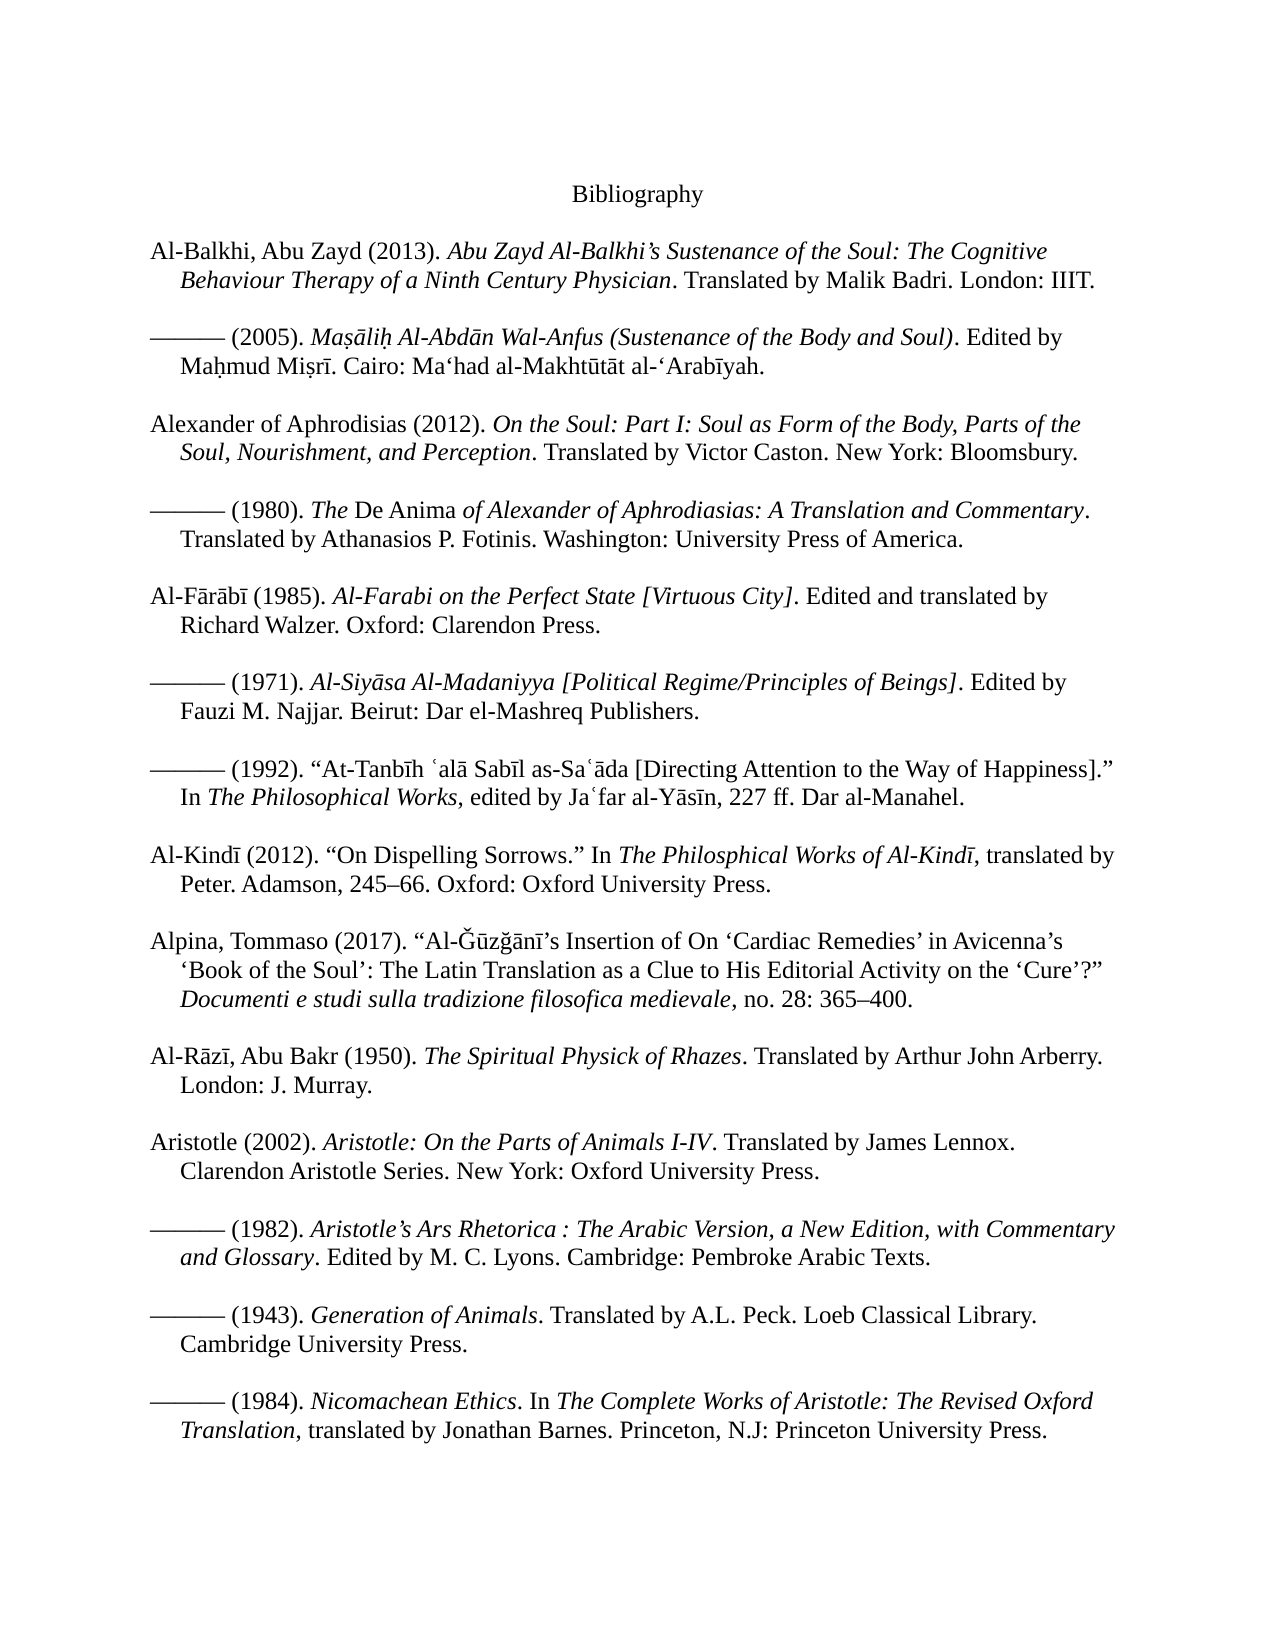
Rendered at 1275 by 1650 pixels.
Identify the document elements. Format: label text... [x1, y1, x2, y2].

text ——— (2005). Maṣāliḥ Al-Abdān Wal-Anfus (Sustenance of the Body and Soul). Edited by Maḥmud Miṣrī. Cairo: Maʻhad al-Makhtūtāt al-ʻArabīyah. [150, 322, 1125, 380]
text Al-Kindī (2012). “On Dispelling Sorrows.” In The Philosphical Works of Al-Kindī, translated by Peter. Adamson, 245–66. Oxford: Oxford University Press. [150, 840, 1125, 897]
text Bibliography [150, 179, 1125, 207]
text ——— (1984). Nicomachean Ethics. In The Complete Works of Aristotle: The Revised Oxford Translation, translated by Jonathan Barnes. Princeton, N.J: Princeton University Press. [150, 1386, 1125, 1444]
text ——— (1992). “At-Tanbīh ʿalā Sabīl as-Saʿāda [Directing Attention to the Way of Happiness].” In The Philosophical Works, edited by Jaʿfar al-Yāsīn, 227 ff. Dar al-Manahel. [150, 754, 1125, 811]
text Al-Rāzī, Abu Bakr (1950). The Spiritual Physick of Rhazes. Translated by Arthur John Arberry. London: J. Murray. [150, 1041, 1125, 1099]
text Aristotle (2002). Aristotle: On the Parts of Animals I-IV. Translated by James Lennox. Clarendon Aristotle Series. New York: Oxford University Press. [150, 1127, 1125, 1185]
text Al-Fārābī (1985). Al-Farabi on the Perfect State [Virtuous City]. Edited and translated by Richard Walzer. Oxford: Clarendon Press. [150, 581, 1125, 639]
text ——— (1971). Al-Siyāsa Al-Madaniyya [Political Regime/Principles of Beings]. Edited by Fauzi M. Najjar. Beirut: Dar el-Mashreq Publishers. [150, 667, 1125, 725]
text ——— (1980). The De Anima of Alexander of Aphrodiasias: A Translation and Commentary. Translated by Athanasios P. Fotinis. Washington: University Press of America. [150, 495, 1125, 552]
text Alexander of Aphrodisias (2012). On the Soul: Part I: Soul as Form of the Body, Parts of the Soul, Nourishment, and Perception. Translated by Victor Caston. New York: Bloomsbury. [150, 409, 1125, 466]
text Al-Balkhi, Abu Zayd (2013). Abu Zayd Al-Balkhi’s Sustenance of the Soul: The Cognitive Behaviour Therapy of a Ninth Century Physician. Translated by Malik Badri. London: IIIT. [150, 236, 1125, 294]
text Alpina, Tommaso (2017). “Al-Ǧūzğānī’s Insertion of On ‘Cardiac Remedies’ in Avicenna’s ‘Book of the Soul’: The Latin Translation as a Clue to His Editorial Activity on the ‘Cure’?” Documenti e studi sulla tradizione filosofica medievale, no. 28: 365–400. [150, 926, 1125, 1012]
text ——— (1982). Aristotle’s Ars Rhetorica : The Arabic Version, a New Edition, with Commentary and Glossary. Edited by M. C. Lyons. Cambridge: Pembroke Arabic Texts. [150, 1214, 1125, 1271]
text ——— (1943). Generation of Animals. Translated by A.L. Peck. Loeb Classical Library. Cambridge University Press. [150, 1300, 1125, 1357]
